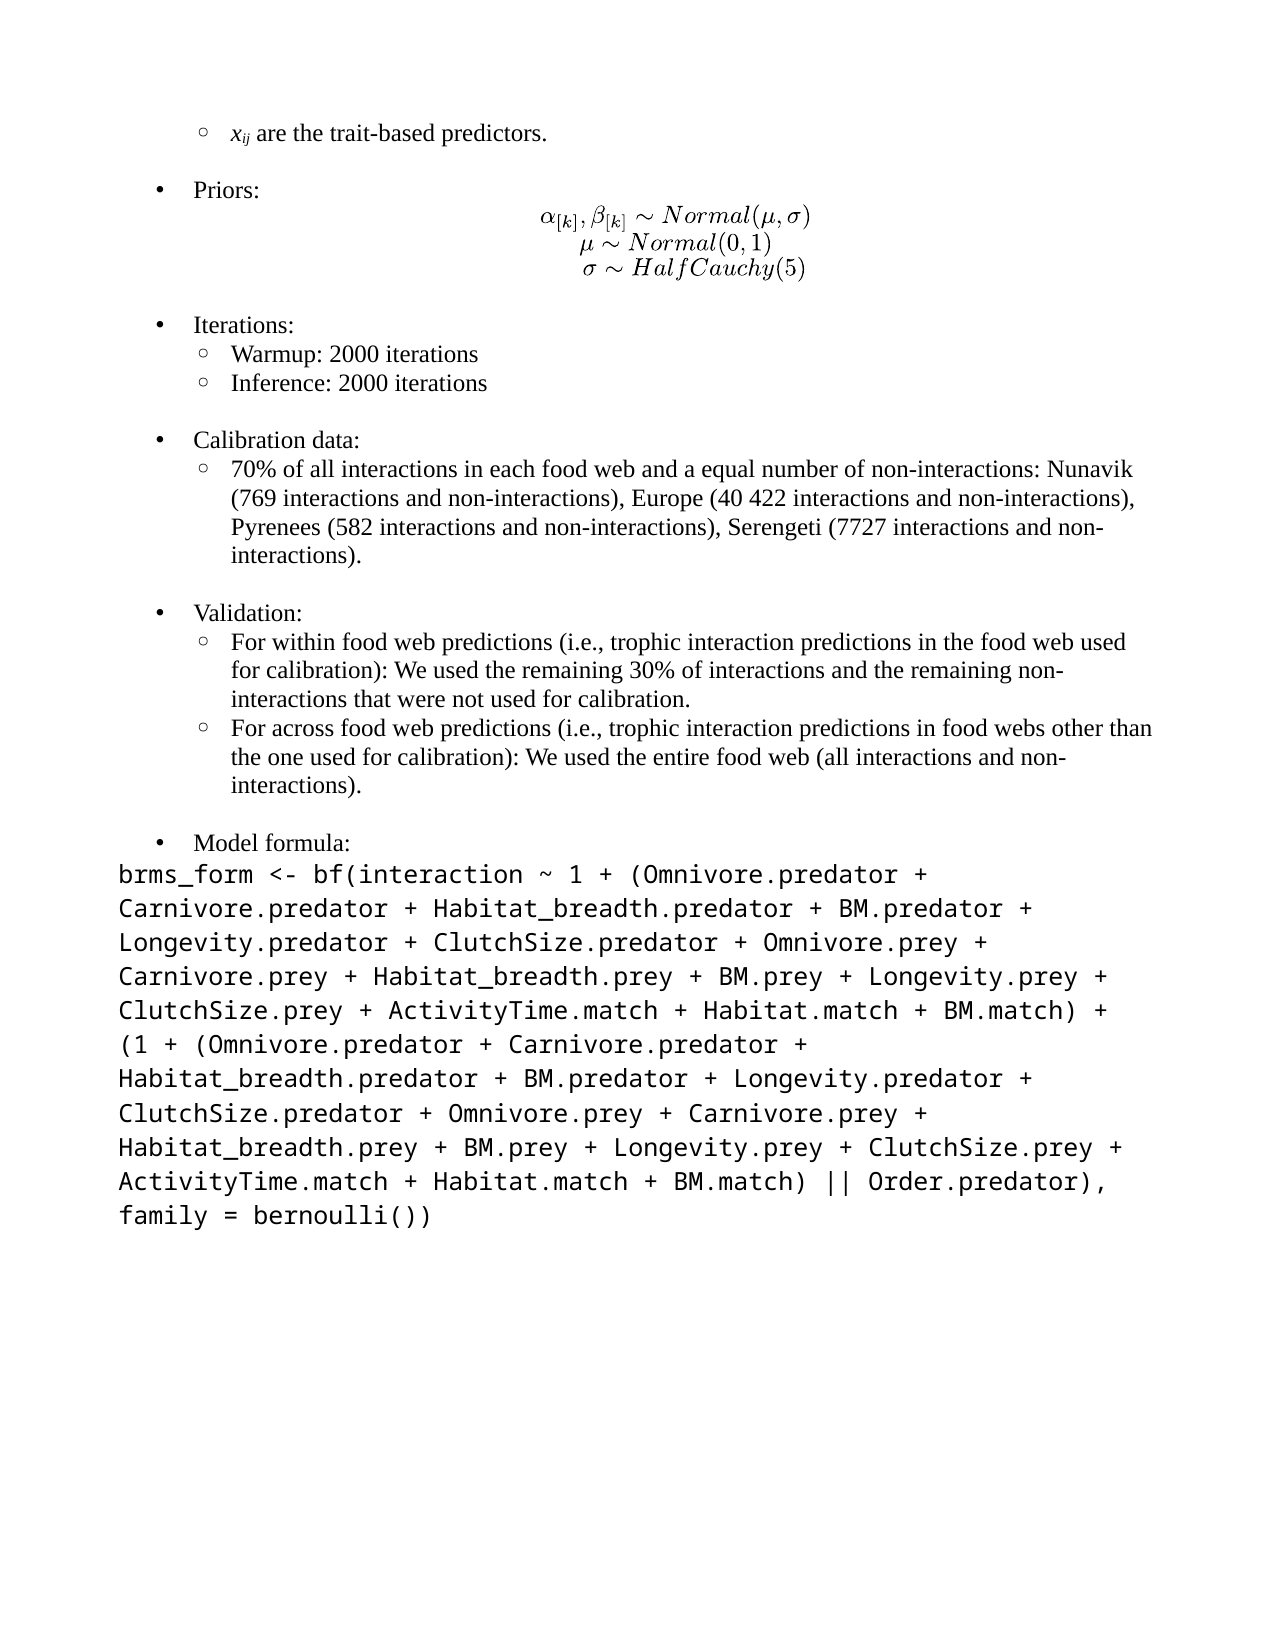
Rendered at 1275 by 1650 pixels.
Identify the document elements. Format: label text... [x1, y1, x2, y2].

list 70% of all interactions in each food web and a equal number of non-interactions: Nunavik (769 interactions and non-interactions), Europe (40 422 interactions and non-interactions), Pyrenees (582 interactions and non-interactions), Serengeti (7727 interactions and non-interactions). [193, 454, 1157, 569]
list Warmup: 2000 iterations [193, 339, 1157, 368]
list Inference: 2000 iterations [193, 368, 1157, 397]
list xij are the trait-based predictors. [193, 118, 1157, 147]
list For within food web predictions (i.e., trophic interaction predictions in the food web used for calibration): We used the remaining 30% of interactions and the remaining non-interactions that were not used for calibration. [193, 627, 1157, 713]
list Model formula: [156, 828, 1157, 857]
list For across food web predictions (i.e., trophic interaction predictions in food webs other than the one used for calibration): We used the entire food web (all interactions and non-interactions). [193, 713, 1157, 799]
list Calibration data: [156, 426, 1157, 454]
list Iterations: [156, 311, 1157, 339]
list Validation: [156, 598, 1157, 627]
text brms_form <- bf(interaction ~ 1 + (Omnivore.predator + Carnivore.predator + Habitat_breadth.predator + BM.predator + Longevity.predator + ClutchSize.predator + Omnivore.prey + Carnivore.prey + Habitat_breadth.prey + BM.prey + Longevity.prey + ClutchSize.prey + ActivityTime.match + Habitat.match + BM.match) + (1 + (Omnivore.predator + Carnivore.predator + Habitat_breadth.predator + BM.predator + Longevity.predator + ClutchSize.predator + Omnivore.prey + Carnivore.prey + Habitat_breadth.prey + BM.prey + Longevity.prey + ClutchSize.prey + ActivityTime.match + Habitat.match + BM.match) || Order.predator), family = bernoulli()) [118, 857, 1157, 1231]
list Priors: [156, 176, 1157, 204]
